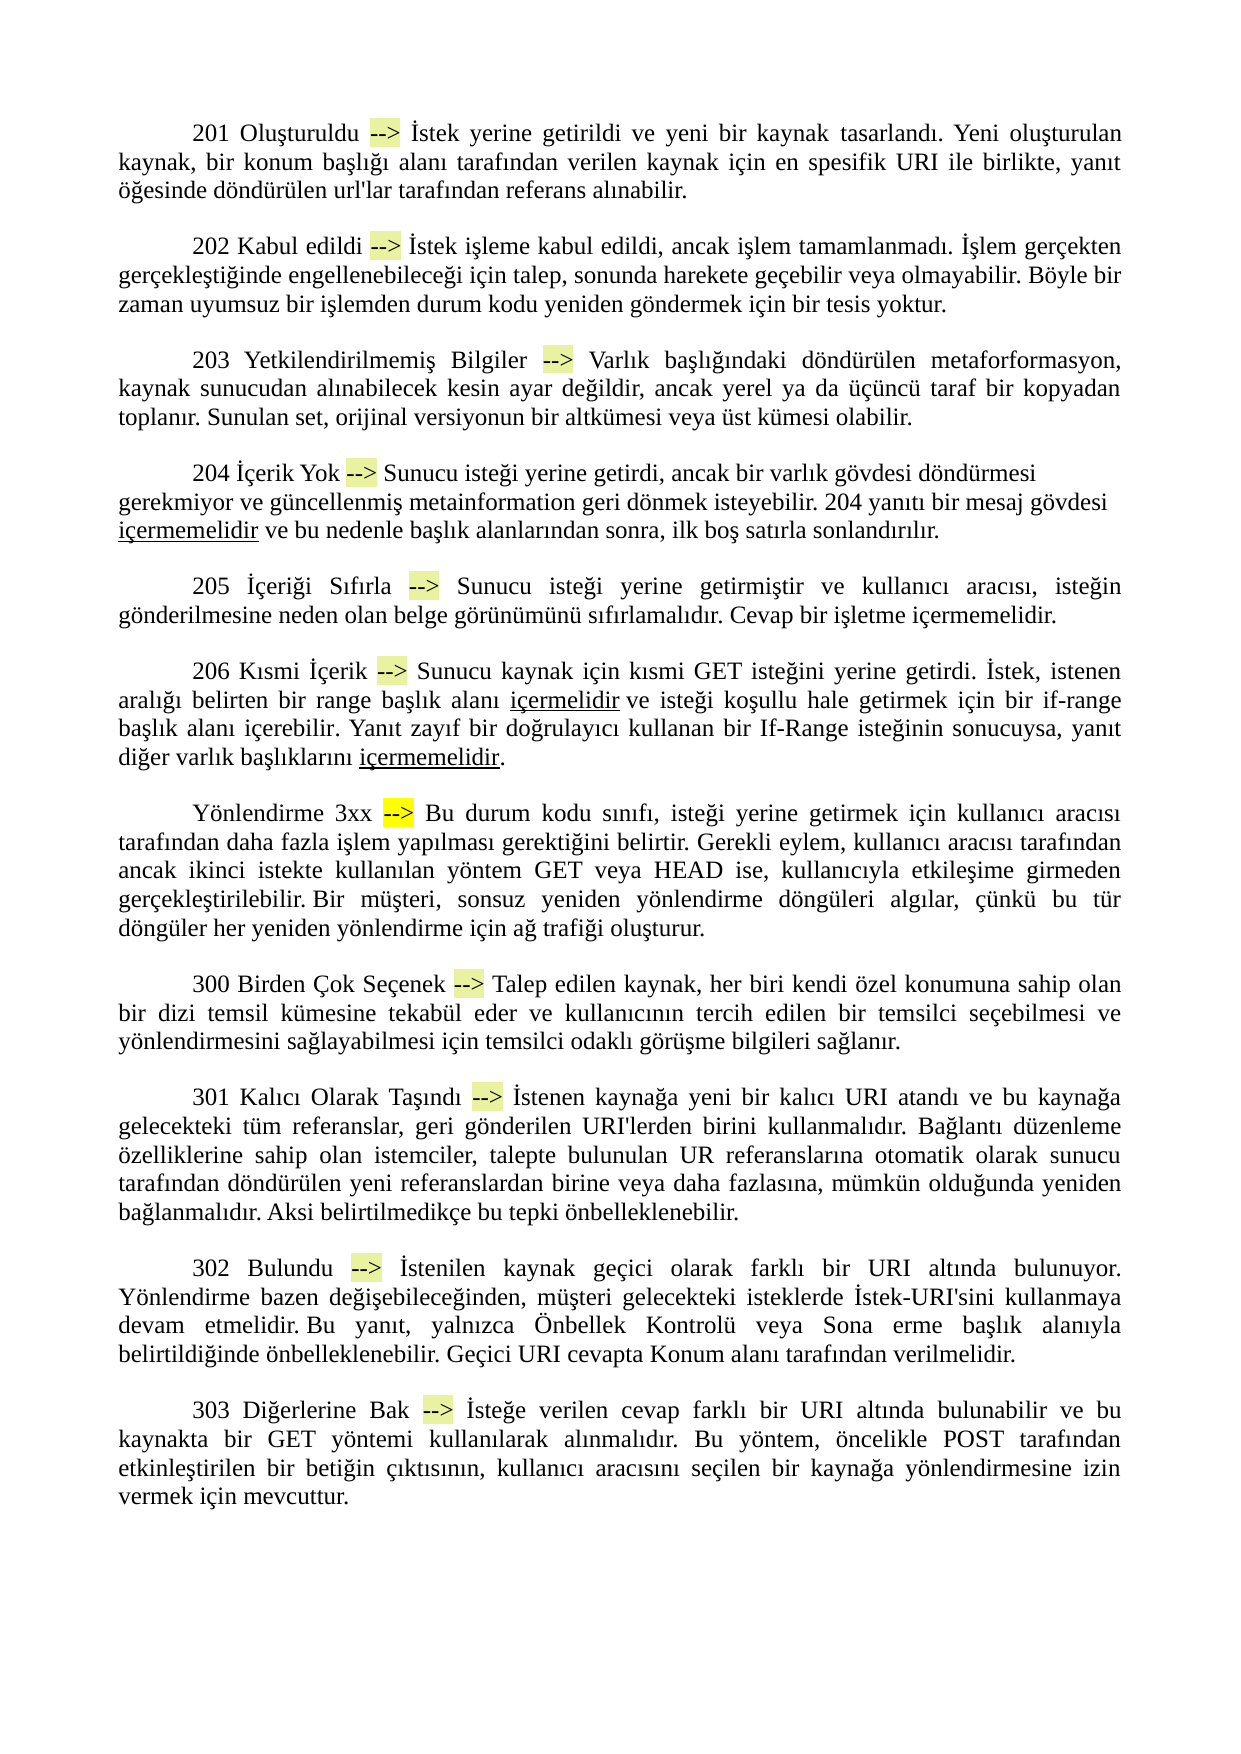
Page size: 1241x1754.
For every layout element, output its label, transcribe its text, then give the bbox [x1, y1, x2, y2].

subtitle 202 Kabul edildi --> İstek işleme kabul edildi, ancak işlem tamamlanmadı. İşlem gerçekten gerçekleştiğinde engellenebileceği için talep, sonunda harekete geçebilir veya olmayabilir. Böyle bir zaman uyumsuz bir işlemden durum kodu yeniden göndermek için bir tesis yoktur. [118, 231, 1122, 318]
subtitle 204 İçerik Yok --> Sunucu isteği yerine getirdi, ancak bir varlık gövdesi döndürmesi gerekmiyor ve güncellenmiş metainformation geri dönmek isteyebilir. 204 yanıtı bir mesaj gövdesi içermemelidir ve bu nedenle başlık alanlarından sonra, ilk boş satırla sonlandırılır. [118, 458, 1122, 544]
subtitle 201 Oluşturuldu --> İstek yerine getirildi ve yeni bir kaynak tasarlandı. Yeni oluşturulan kaynak, bir konum başlığı alanı tarafından verilen kaynak için en spesifik URI ile birlikte, yanıt öğesinde döndürülen url'lar tarafından referans alınabilir. [118, 118, 1122, 204]
subtitle 206 Kısmi İçerik --> Sunucu kaynak için kısmi GET isteğini yerine getirdi. İstek, istenen aralığı belirten bir range başlık alanı içermelidir ve isteği koşullu hale getirmek için bir if-range başlık alanı içerebilir. Yanıt zayıf bir doğrulayıcı kullanan bir If-Range isteğinin sonucuysa, yanıt diğer varlık başlıklarını içermemelidir. [118, 656, 1122, 771]
subtitle 302 Bulundu --> İstenilen kaynak geçici olarak farklı bir URI altında bulunuyor. Yönlendirme bazen değişebileceğinden, müşteri gelecekteki isteklerde İstek-URI'sini kullanmaya devam etmelidir. Bu yanıt, yalnızca Önbellek Kontrolü veya Sona erme başlık alanıyla belirtildiğinde önbelleklenebilir. Geçici URI cevapta Konum alanı tarafından verilmelidir. [118, 1253, 1122, 1368]
subtitle 301 Kalıcı Olarak Taşındı --> İstenen kaynağa yeni bir kalıcı URI atandı ve bu kaynağa gelecekteki tüm referanslar, geri gönderilen URI'lerden birini kullanmalıdır. Bağlantı düzenleme özelliklerine sahip olan istemciler, talepte bulunulan UR referanslarına otomatik olarak sunucu tarafından döndürülen yeni referanslardan birine veya daha fazlasına, mümkün olduğunda yeniden bağlanmalıdır. Aksi belirtilmedikçe bu tepki önbelleklenebilir. [118, 1082, 1122, 1226]
subtitle Yönlendirme 3xx --> Bu durum kodu sınıfı, isteği yerine getirmek için kullanıcı aracısı tarafından daha fazla işlem yapılması gerektiğini belirtir. Gerekli eylem, kullanıcı aracısı tarafından ancak ikinci istekte kullanılan yöntem GET veya HEAD ise, kullanıcıyla etkileşime girmeden gerçekleştirilebilir. Bir müşteri, sonsuz yeniden yönlendirme döngüleri algılar, çünkü bu tür döngüler her yeniden yönlendirme için ağ trafiği oluşturur. [118, 798, 1122, 942]
subtitle 303 Diğerlerine Bak --> İsteğe verilen cevap farklı bir URI altında bulunabilir ve bu kaynakta bir GET yöntemi kullanılarak alınmalıdır. Bu yöntem, öncelikle POST tarafından etkinleştirilen bir betiğin çıktısının, kullanıcı aracısını seçilen bir kaynağa yönlendirmesine izin vermek için mevcuttur. [118, 1395, 1122, 1510]
subtitle 203 Yetkilendirilmemiş Bilgiler --> Varlık başlığındaki döndürülen metaforformasyon, kaynak sunucudan alınabilecek kesin ayar değildir, ancak yerel ya da üçüncü taraf bir kopyadan toplanır. Sunulan set, orijinal versiyonun bir altkümesi veya üst kümesi olabilir. [118, 345, 1122, 431]
subtitle 205 İçeriği Sıfırla --> Sunucu isteği yerine getirmiştir ve kullanıcı aracısı, isteğin gönderilmesine neden olan belge görünümünü sıfırlamalıdır. Cevap bir işletme içermemelidir. [118, 571, 1122, 629]
subtitle 300 Birden Çok Seçenek --> Talep edilen kaynak, her biri kendi özel konumuna sahip olan bir dizi temsil kümesine tekabül eder ve kullanıcının tercih edilen bir temsilci seçebilmesi ve yönlendirmesini sağlayabilmesi için temsilci odaklı görüşme bilgileri sağlanır. [118, 969, 1122, 1055]
